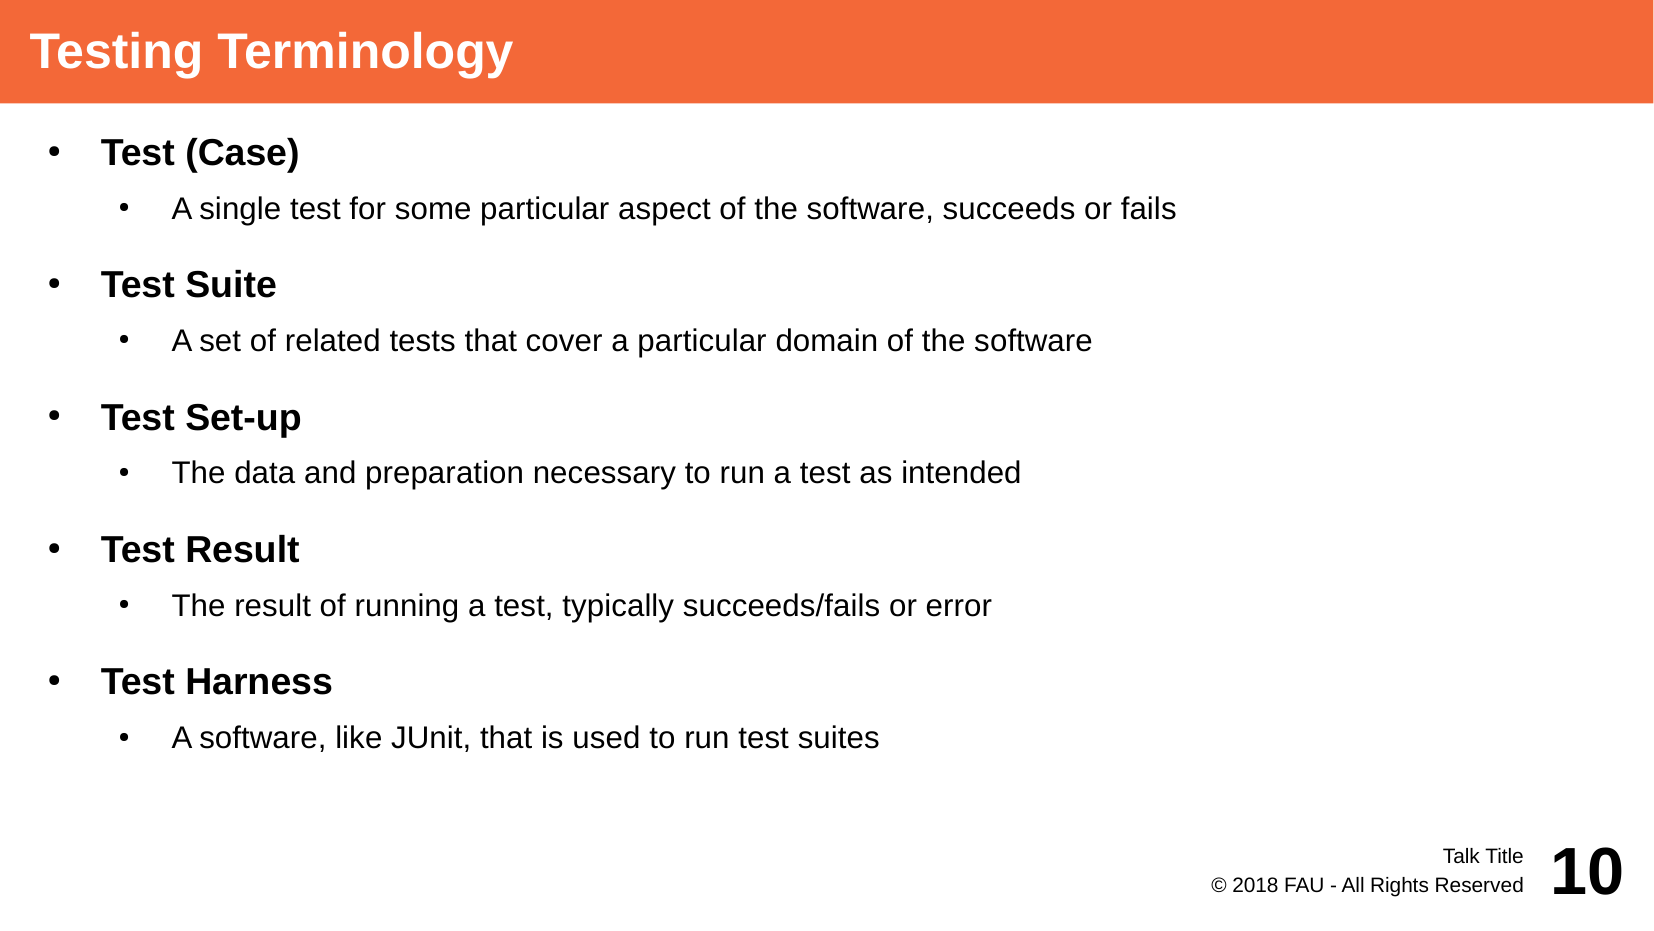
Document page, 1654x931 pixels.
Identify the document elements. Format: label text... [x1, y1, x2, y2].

list Test (Case) A single test for some particular aspect of the software, succeeds or fails Test Suite A set of related tests that cover a particular domain of the software Test Set-up The data and preparation necessary to run a test as intended Test Result The result of running a test, typically succeeds/fails or error Test Harness A software, like JUnit, that is used to run test suites [30, 131, 1625, 808]
title Testing Terminology [0, 0, 1654, 104]
